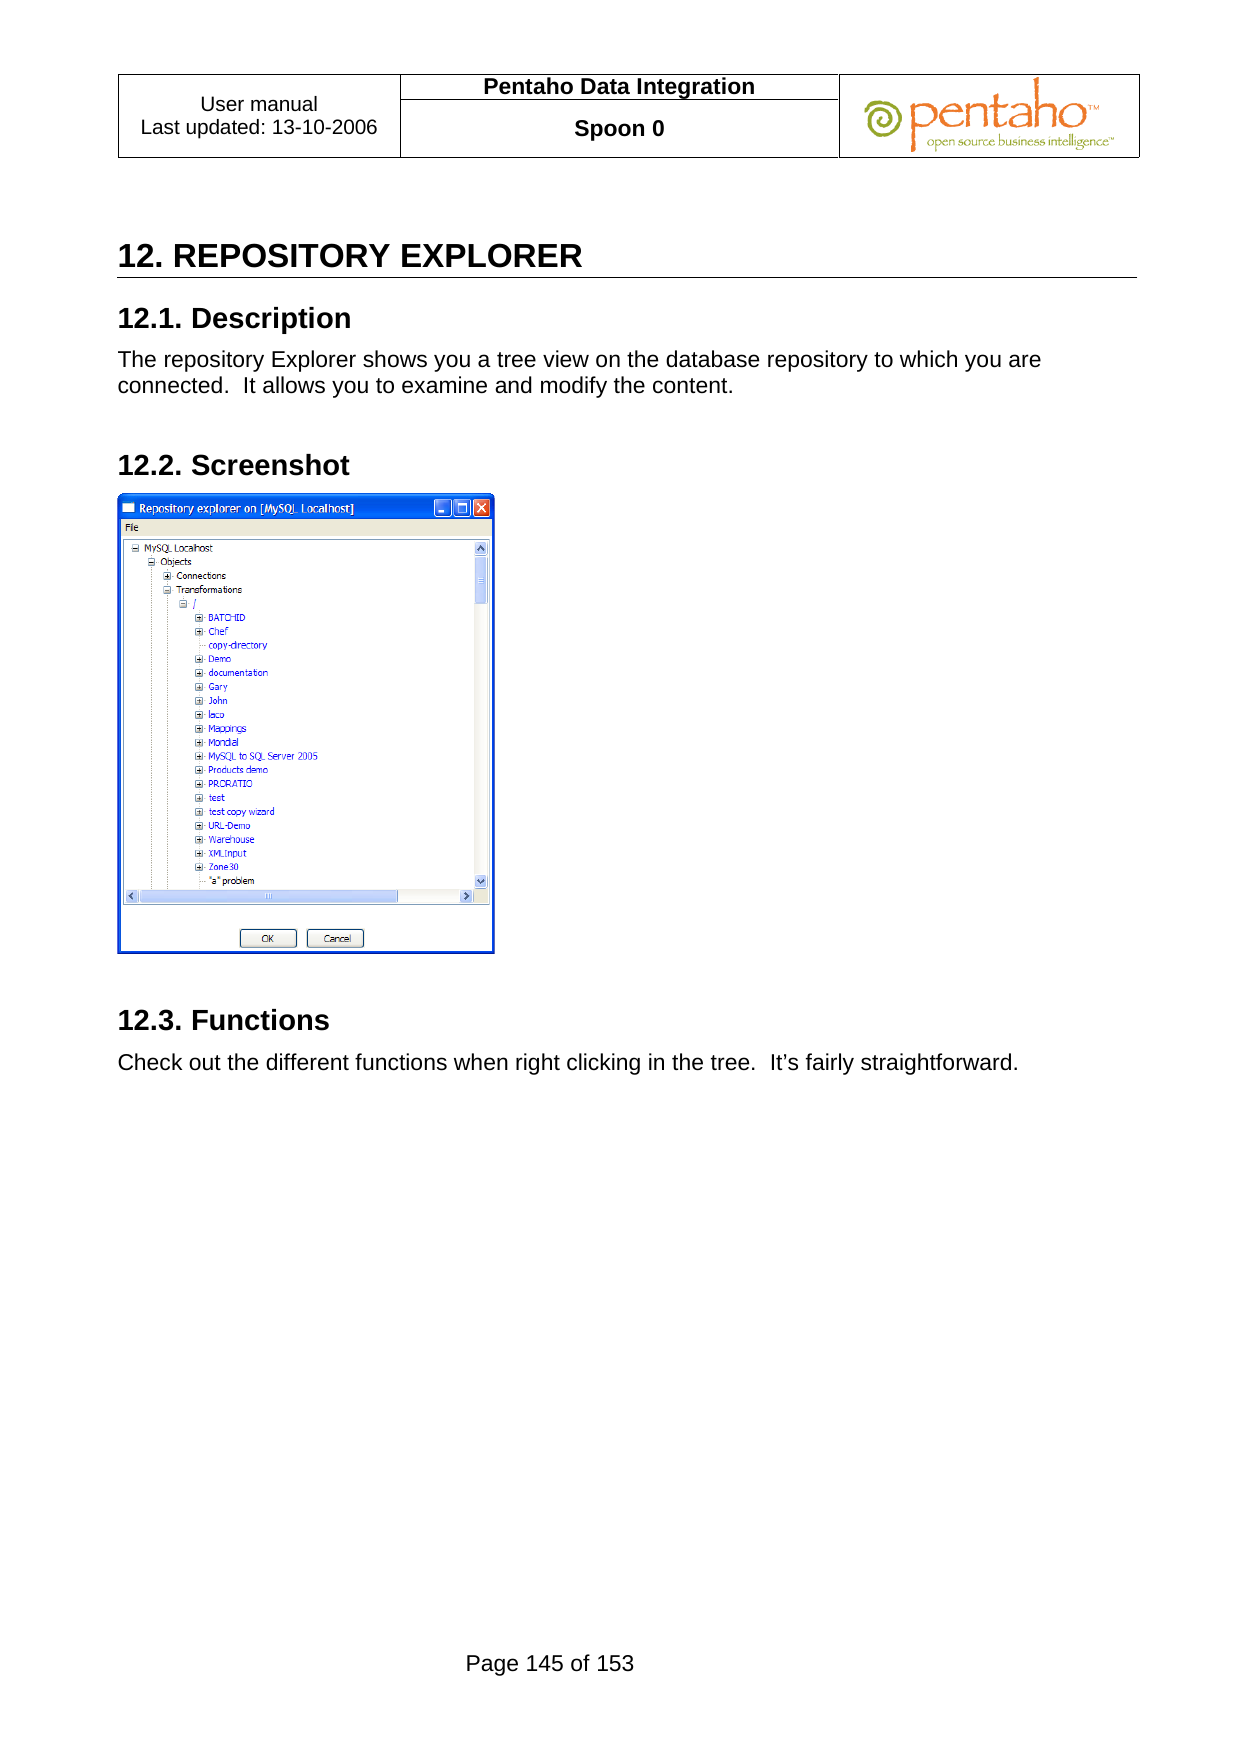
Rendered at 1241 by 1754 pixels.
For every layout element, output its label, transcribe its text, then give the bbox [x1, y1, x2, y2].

subtitle Functions [117, 1004, 1137, 1037]
picture [117, 493, 495, 954]
text Check out the different functions when right clicking in the tree. It’s fairly straightforward. [117, 1049, 1137, 1075]
text The repository Explorer shows you a tree view on the database repository to which you are connected. It allows you to examine and modify the content. [117, 347, 1137, 398]
subtitle Screenshot [117, 449, 1137, 481]
subtitle Repository Explorer [117, 238, 1137, 277]
subtitle Description [117, 302, 1137, 334]
